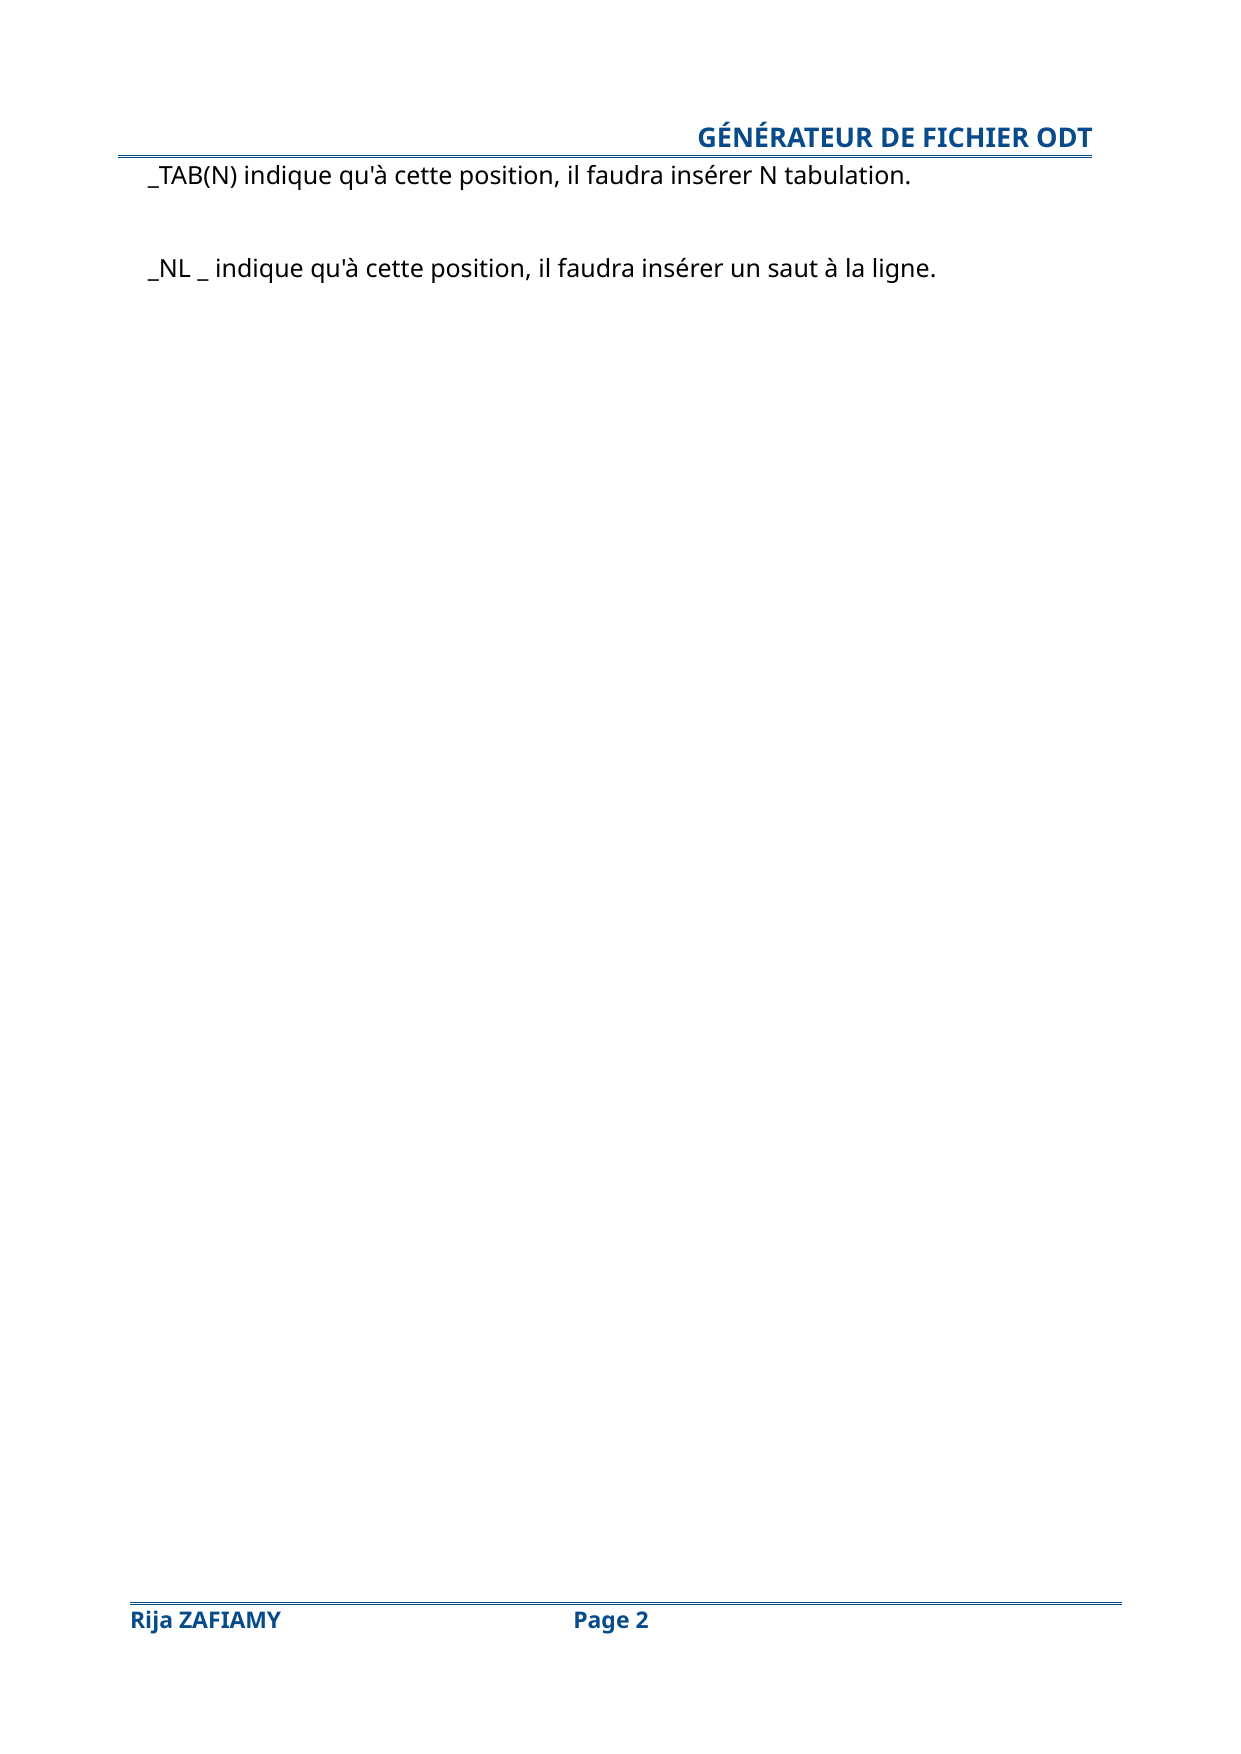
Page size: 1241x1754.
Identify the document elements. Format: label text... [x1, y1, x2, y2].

text _NL _ indique qu'à cette position, il faudra insérer un saut à la ligne. [148, 250, 1122, 284]
text _TAB(N) indique qu'à cette position, il faudra insérer N tabulation. [148, 157, 1122, 191]
